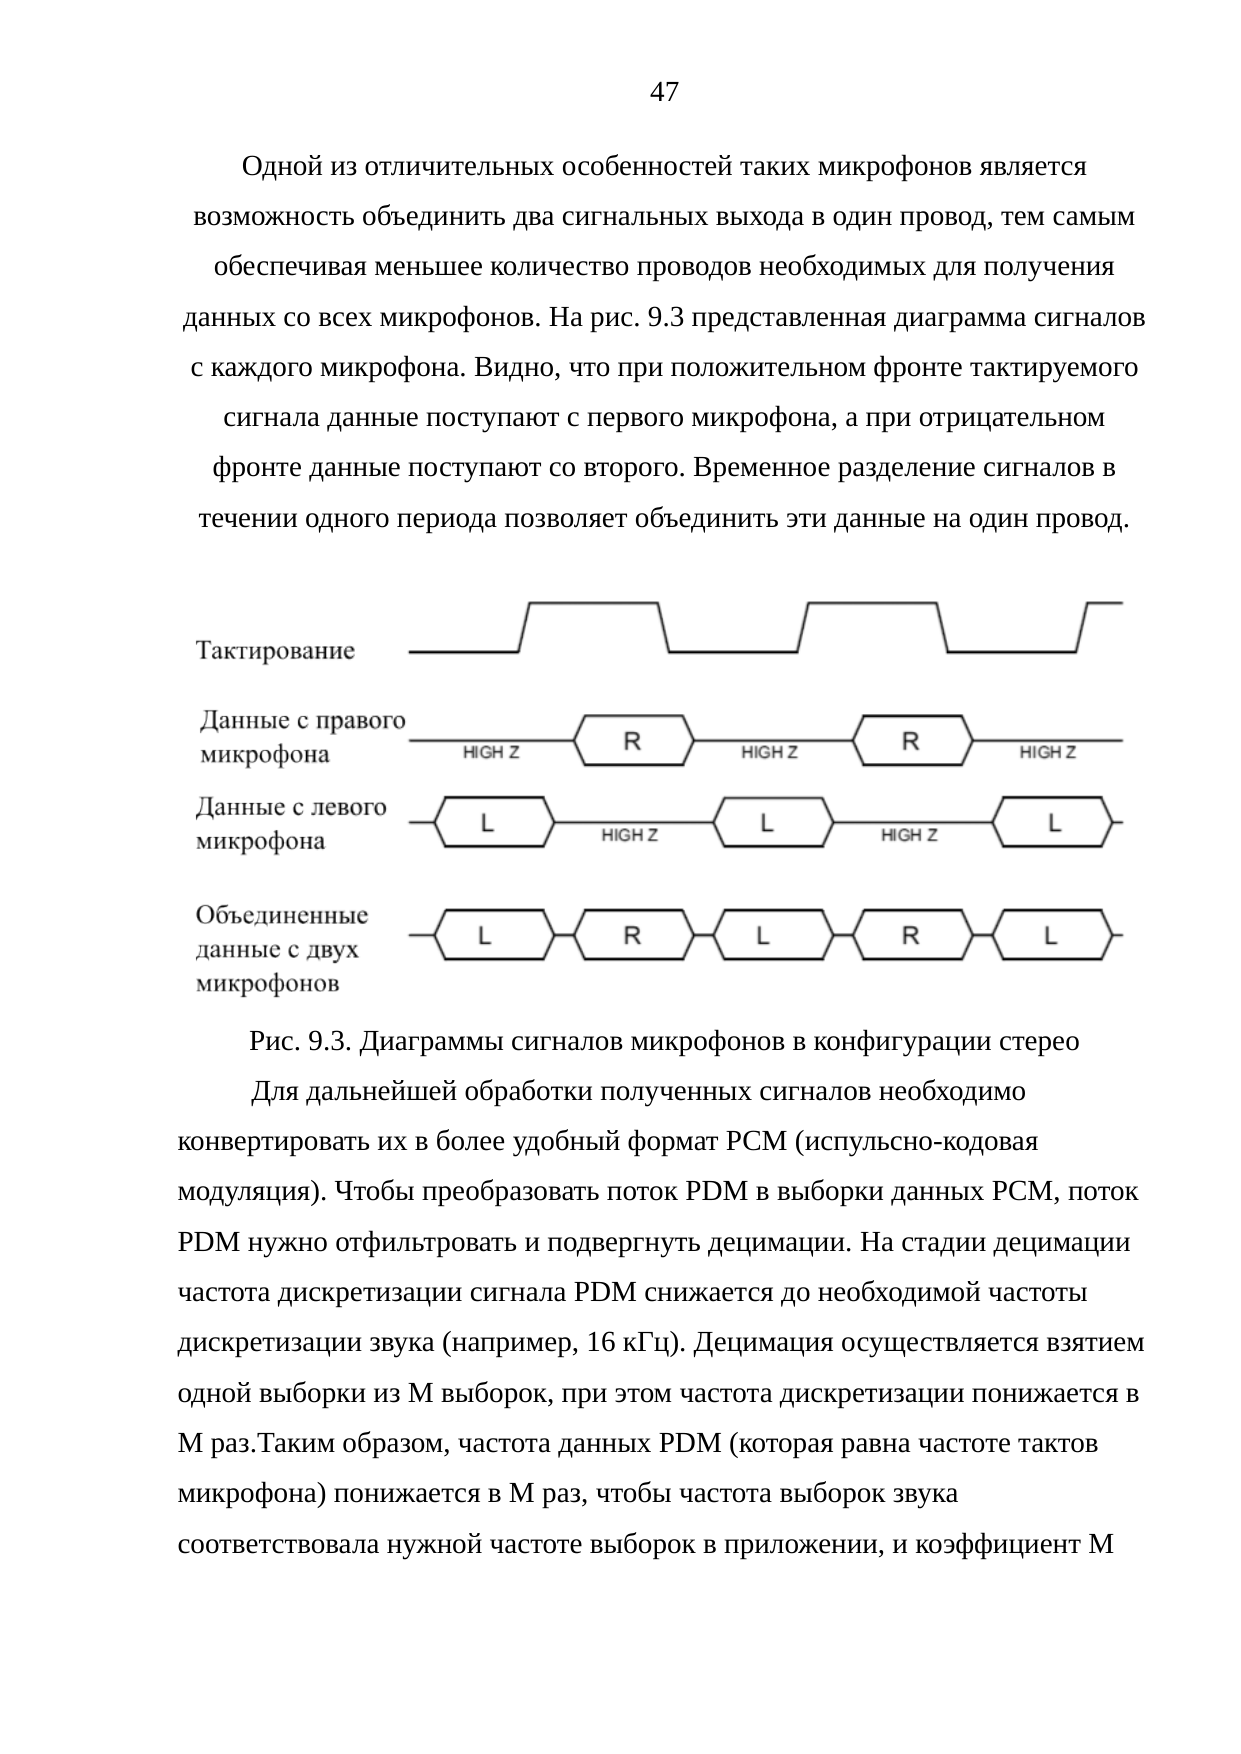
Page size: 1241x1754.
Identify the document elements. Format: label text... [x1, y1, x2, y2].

picture [177, 561, 1152, 1023]
text Одной из отличительных особенностей таких микрофонов является возможность объединить два сигнальных выхода в один провод, тем самым обеспечивая меньшее количество проводов необходимых для получения данных со всех микрофонов. На рис. 9.3 представленная диаграмма сигналов с каждого микрофона. Видно, что при положительном фронте тактируемого сигнала данные поступают с первого микрофона, а при отрицательном фронте данные поступают со второго. Временное разделение сигналов в течении одного периода позволяет объединить эти данные на один провод. [177, 148, 1152, 561]
text Для дальнейшей обработки полученных сигналов необходимо конвертировать их в более удобный формат PCM (испульсно-кодовая модуляция). Чтобы преобразовать поток PDM в выборки данных PCM, поток PDM нужно отфильтровать и подвергнуть децимации. На стадии децимации частота дискретизации сигнала PDM снижается до необходимой частоты дискретизации звука (например, 16 кГц). Децимация осуществляется взятием одной выборки из M выборок, при этом частота дискретизации понижается в M раз.Таким образом, частота данных PDM (которая равна частоте тактов микрофона) понижается в M раз, чтобы частота выборок звука соответствовала нужной частоте выборок в приложении, и коэффициент M [177, 1073, 1152, 1559]
text Рис. 9.3. Диаграммы сигналов микрофонов в конфигурации стерео [177, 1023, 1152, 1056]
